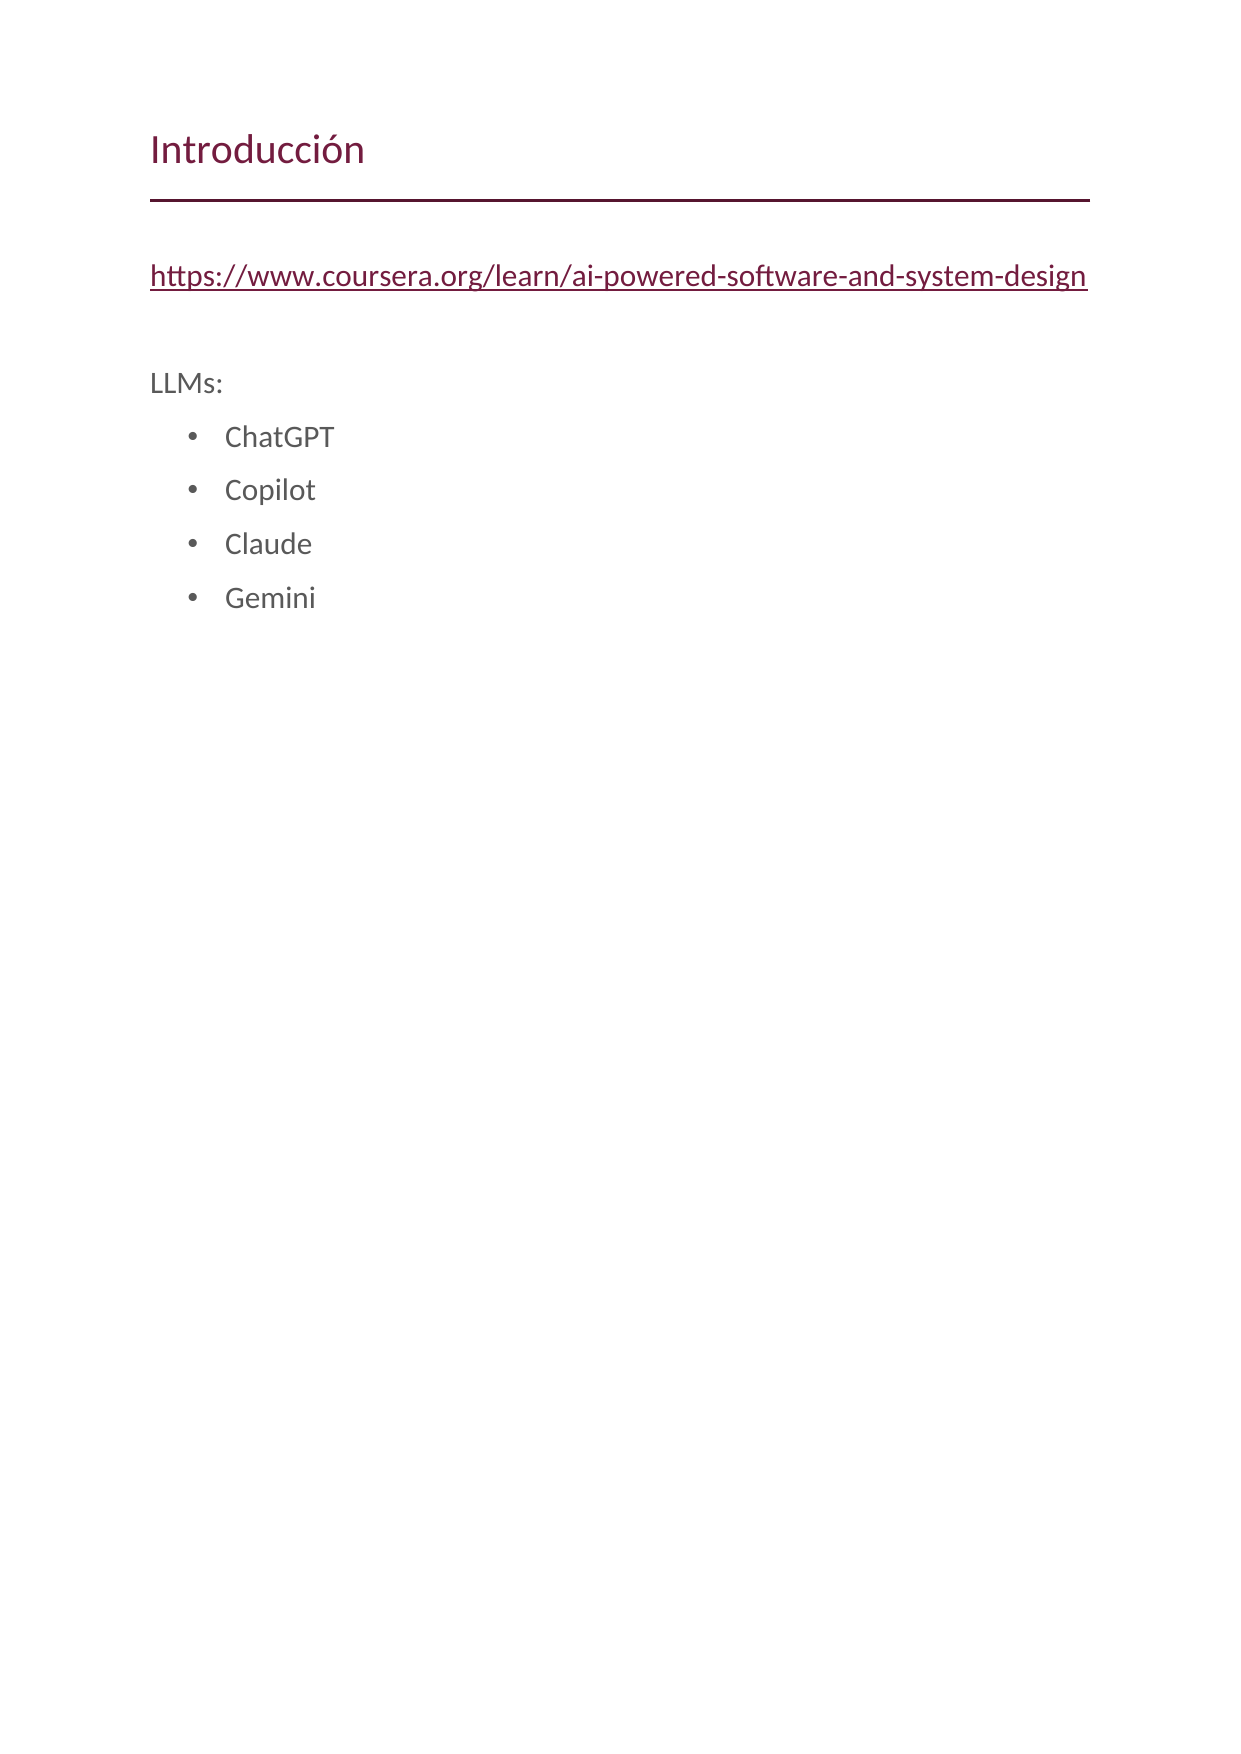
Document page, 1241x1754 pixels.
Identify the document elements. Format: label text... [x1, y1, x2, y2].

list ChatGPT [187, 417, 1090, 455]
list Gemini [187, 578, 1090, 616]
subtitle Introducción [150, 123, 1090, 199]
text https://www.coursera.org/learn/ai-powered-software-and-system-design [150, 256, 1090, 294]
list Copilot [187, 471, 1090, 509]
list Claude [187, 524, 1090, 562]
text LLMs: [150, 363, 1090, 401]
